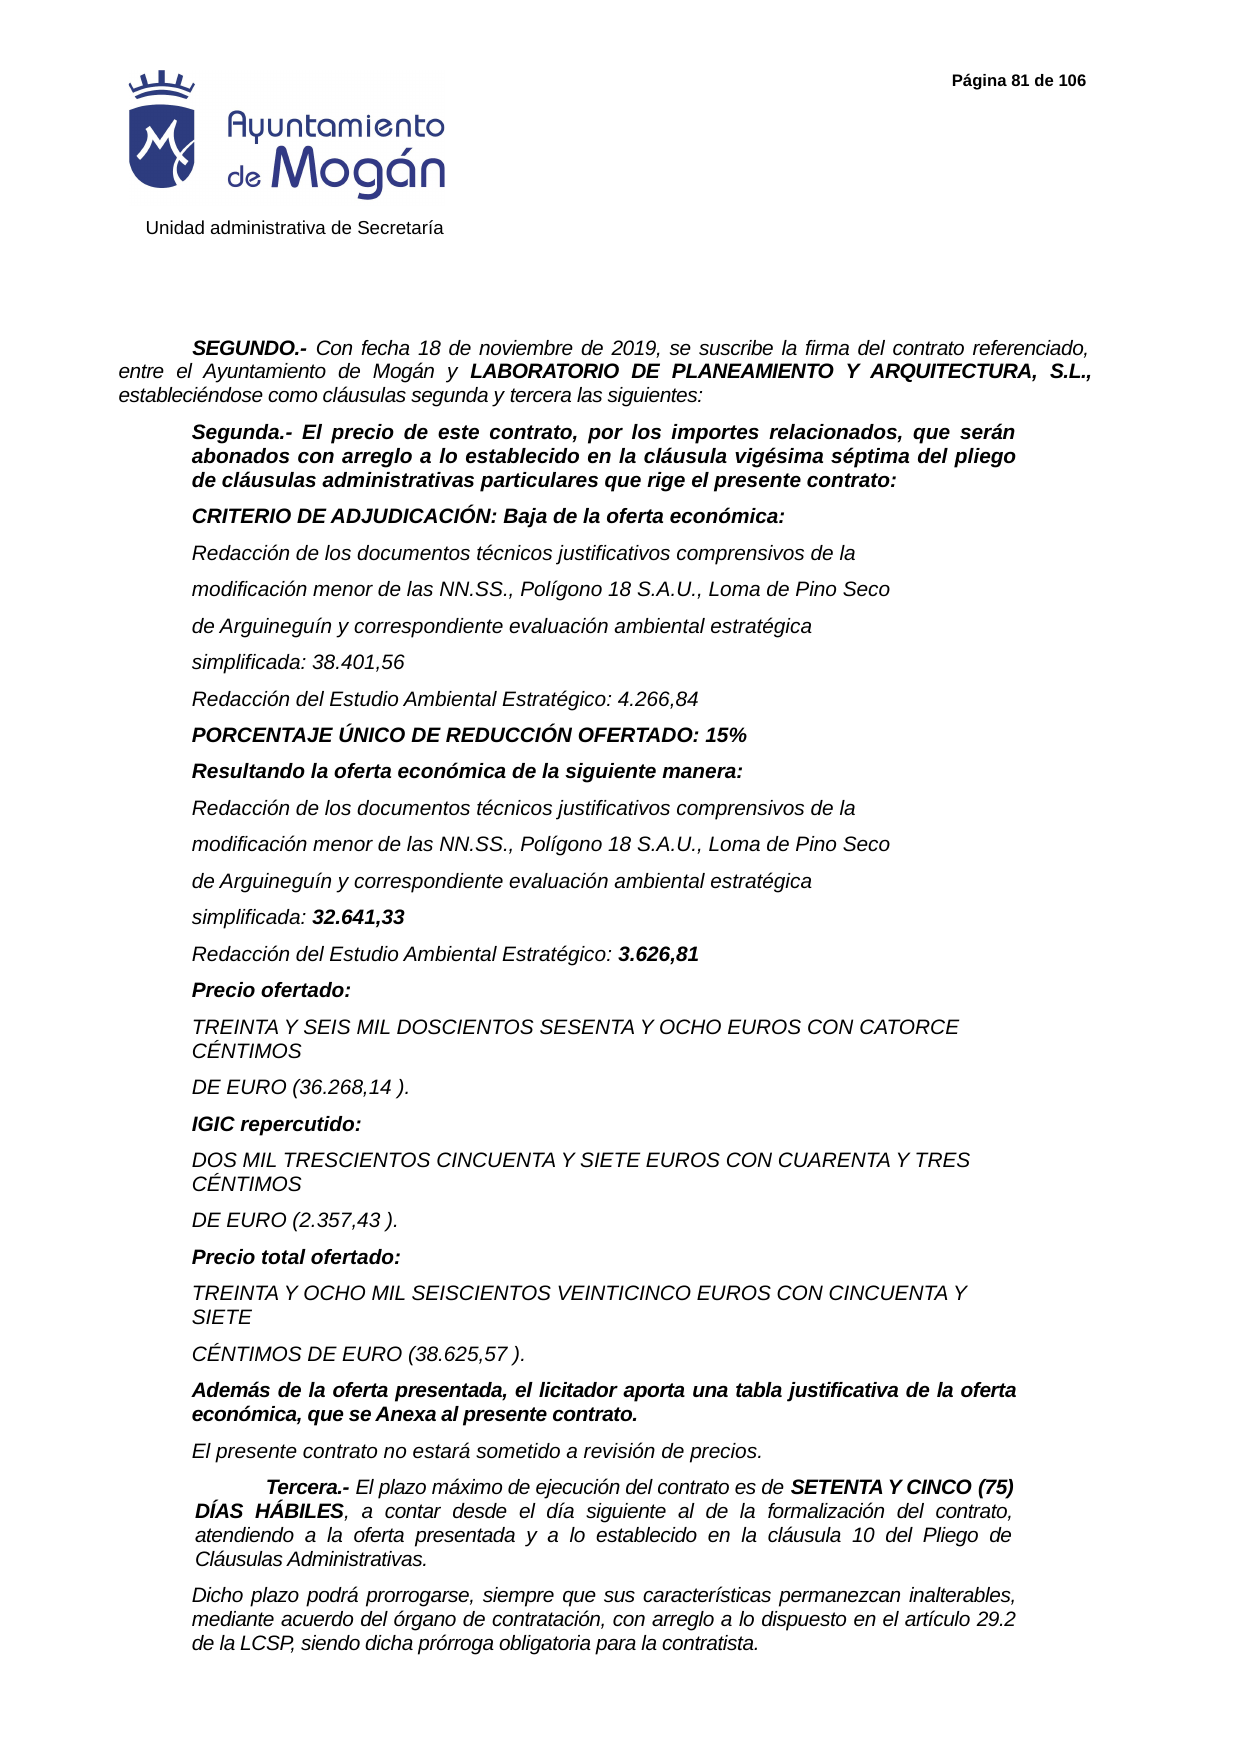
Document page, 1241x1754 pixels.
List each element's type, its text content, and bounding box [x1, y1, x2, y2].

text TREINTA Y OCHO MIL SEISCIENTOS VEINTICINCO EUROS CON CINCUENTA Y SIETE [192, 1281, 1019, 1329]
text Redacción de los documentos técnicos justificativos comprensivos de la [192, 796, 1019, 820]
text Además de la oferta presentada, el licitador aporta una tabla justificativa de la oferta económica, que se Anexa al presente contrato. [192, 1378, 1019, 1426]
text DE EURO (2.357,43 ). [192, 1208, 1019, 1232]
picture [128, 70, 445, 206]
text DOS MIL TRESCIENTOS CINCUENTA Y SIETE EUROS CON CUARENTA Y TRES CÉNTIMOS [192, 1148, 1019, 1196]
text Redacción del Estudio Ambiental Estratégico: 4.266,84 [192, 686, 1019, 710]
text IGIC repercutido: [192, 1111, 1019, 1135]
text modificación menor de las NN.SS., Polígono 18 S.A.U., Loma de Pino Seco [192, 832, 1019, 856]
text modificación menor de las NN.SS., Polígono 18 S.A.U., Loma de Pino Seco [192, 577, 1019, 601]
text Tercera.- El plazo máximo de ejecución del contrato es de SETENTA Y CINCO (75) DÍAS HÁBILES, a contar desde el día siguiente al de la formalización del contrato, atendiendo a la oferta presentada y a lo establecido en la cláusula 10 del Pliego de Cláusulas Administrativas. [195, 1475, 1016, 1571]
text CRITERIO DE ADJUDICACIÓN: Baja de la oferta económica: [192, 504, 1019, 528]
text CÉNTIMOS DE EURO (38.625,57 ). [192, 1342, 1019, 1366]
text Precio ofertado: [192, 978, 1019, 1002]
text de Arguineguín y correspondiente evaluación ambiental estratégica [192, 869, 1019, 893]
text de Arguineguín y correspondiente evaluación ambiental estratégica [192, 613, 1019, 637]
text DE EURO (36.268,14 ). [192, 1075, 1019, 1099]
text SEGUNDO.- Con fecha 18 de noviembre de 2019, se suscribe la firma del contrato referenciado, entre el Ayuntamiento de Mogán y LABORATORIO DE PLANEAMIENTO Y ARQUITECTURA, S.L., estableciéndose como cláusulas segunda y tercera las siguientes: [118, 335, 1092, 407]
text PORCENTAJE ÚNICO DE REDUCCIÓN OFERTADO: 15% [192, 723, 1019, 747]
text Dicho plazo podrá prorrogarse, siempre que sus características permanezcan inalterables, mediante acuerdo del órgano de contratación, con arreglo a lo dispuesto en el artículo 29.2 de la LCSP, siendo dicha prórroga obligatoria para la contratista. [192, 1583, 1019, 1655]
text El presente contrato no estará sometido a revisión de precios. [192, 1438, 1019, 1462]
text Redacción de los documentos técnicos justificativos comprensivos de la [192, 541, 1019, 564]
text simplificada: 32.641,33 [192, 905, 1019, 929]
text Precio total ofertado: [192, 1245, 1019, 1269]
text Redacción del Estudio Ambiental Estratégico: 3.626,81 [192, 942, 1019, 966]
text TREINTA Y SEIS MIL DOSCIENTOS SESENTA Y OCHO EUROS CON CATORCE CÉNTIMOS [192, 1014, 1019, 1062]
text simplificada: 38.401,56 [192, 650, 1019, 674]
text Resultando la oferta económica de la siguiente manera: [192, 759, 1019, 783]
text Segunda.- El precio de este contrato, por los importes relacionados, que serán abonados con arreglo a lo establecido en la cláusula vigésima séptima del pliego de cláusulas administrativas particulares que rige el presente contrato: [192, 420, 1019, 492]
